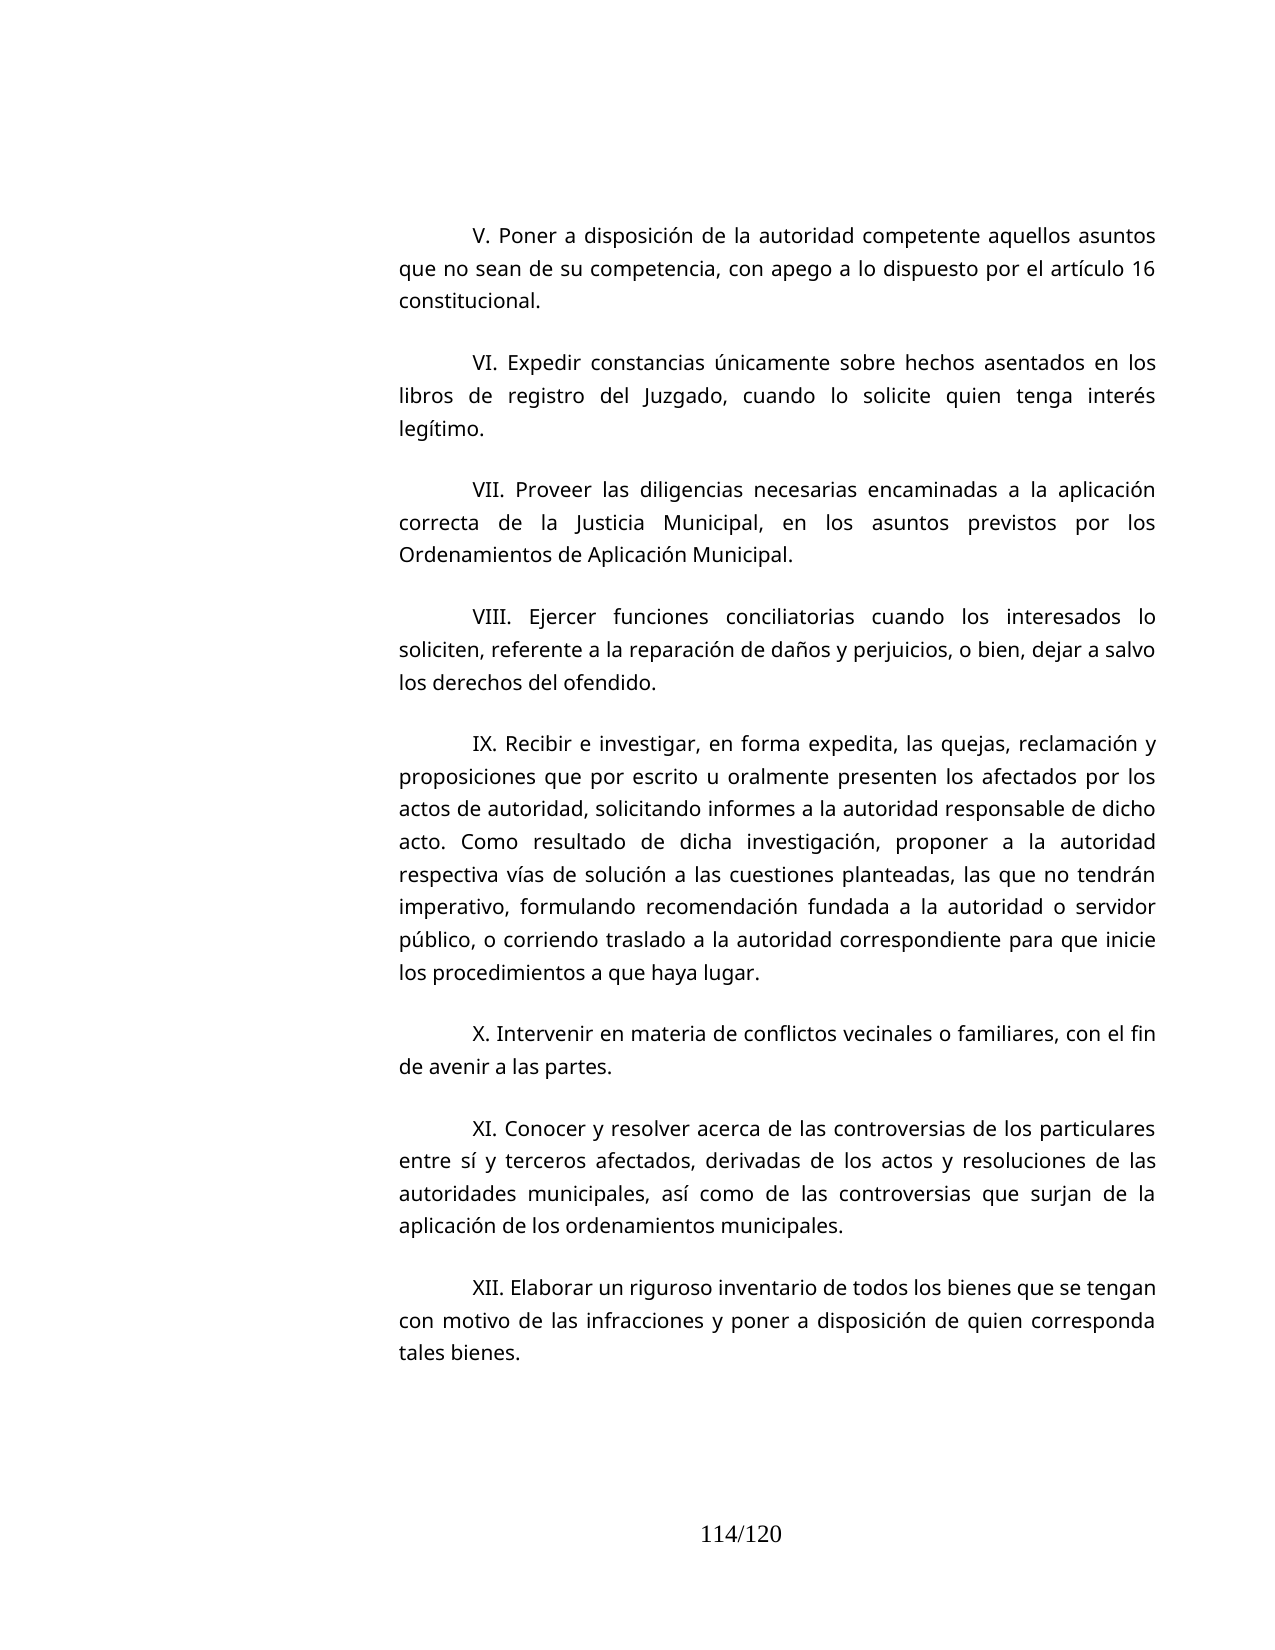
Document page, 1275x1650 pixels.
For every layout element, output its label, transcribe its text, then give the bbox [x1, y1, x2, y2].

text V. Poner a disposición de la autoridad competente aquellos asuntos que no sean de su competencia, con apego a lo dispuesto por el artículo 16 constitucional. [399, 221, 1157, 315]
text X. Intervenir en materia de conflictos vecinales o familiares, con el fin de avenir a las partes. [399, 1019, 1157, 1080]
text VII. Proveer las diligencias necesarias encaminadas a la aplicación correcta de la Justicia Municipal, en los asuntos previstos por los Ordenamientos de Aplicación Municipal. [399, 475, 1157, 569]
text VIII. Ejercer funciones conciliatorias cuando los interesados lo soliciten, referente a la reparación de daños y perjuicios, o bien, dejar a salvo los derechos del ofendido. [399, 602, 1157, 696]
text IX. Recibir e investigar, en forma expedita, las quejas, reclamación y proposiciones que por escrito u oralmente presenten los afectados por los actos de autoridad, solicitando informes a la autoridad responsable de dicho acto. Como resultado de dicha investigación, proponer a la autoridad respectiva vías de solución a las cuestiones planteadas, las que no tendrán imperativo, formulando recomendación fundada a la autoridad o servidor público, o corriendo traslado a la autoridad correspondiente para que inicie los procedimientos a que haya lugar. [399, 729, 1157, 986]
text XII. Elaborar un riguroso inventario de todos los bienes que se tengan con motivo de las infracciones y poner a disposición de quien corresponda tales bienes. [399, 1273, 1157, 1367]
text VI. Expedir constancias únicamente sobre hechos asentados en los libros de registro del Juzgado, cuando lo solicite quien tenga interés legítimo. [399, 348, 1157, 442]
text XI. Conocer y resolver acerca de las controversias de los particulares entre sí y terceros afectados, derivadas de los actos y resoluciones de las autoridades municipales, así como de las controversias que surjan de la aplicación de los ordenamientos municipales. [399, 1114, 1157, 1240]
